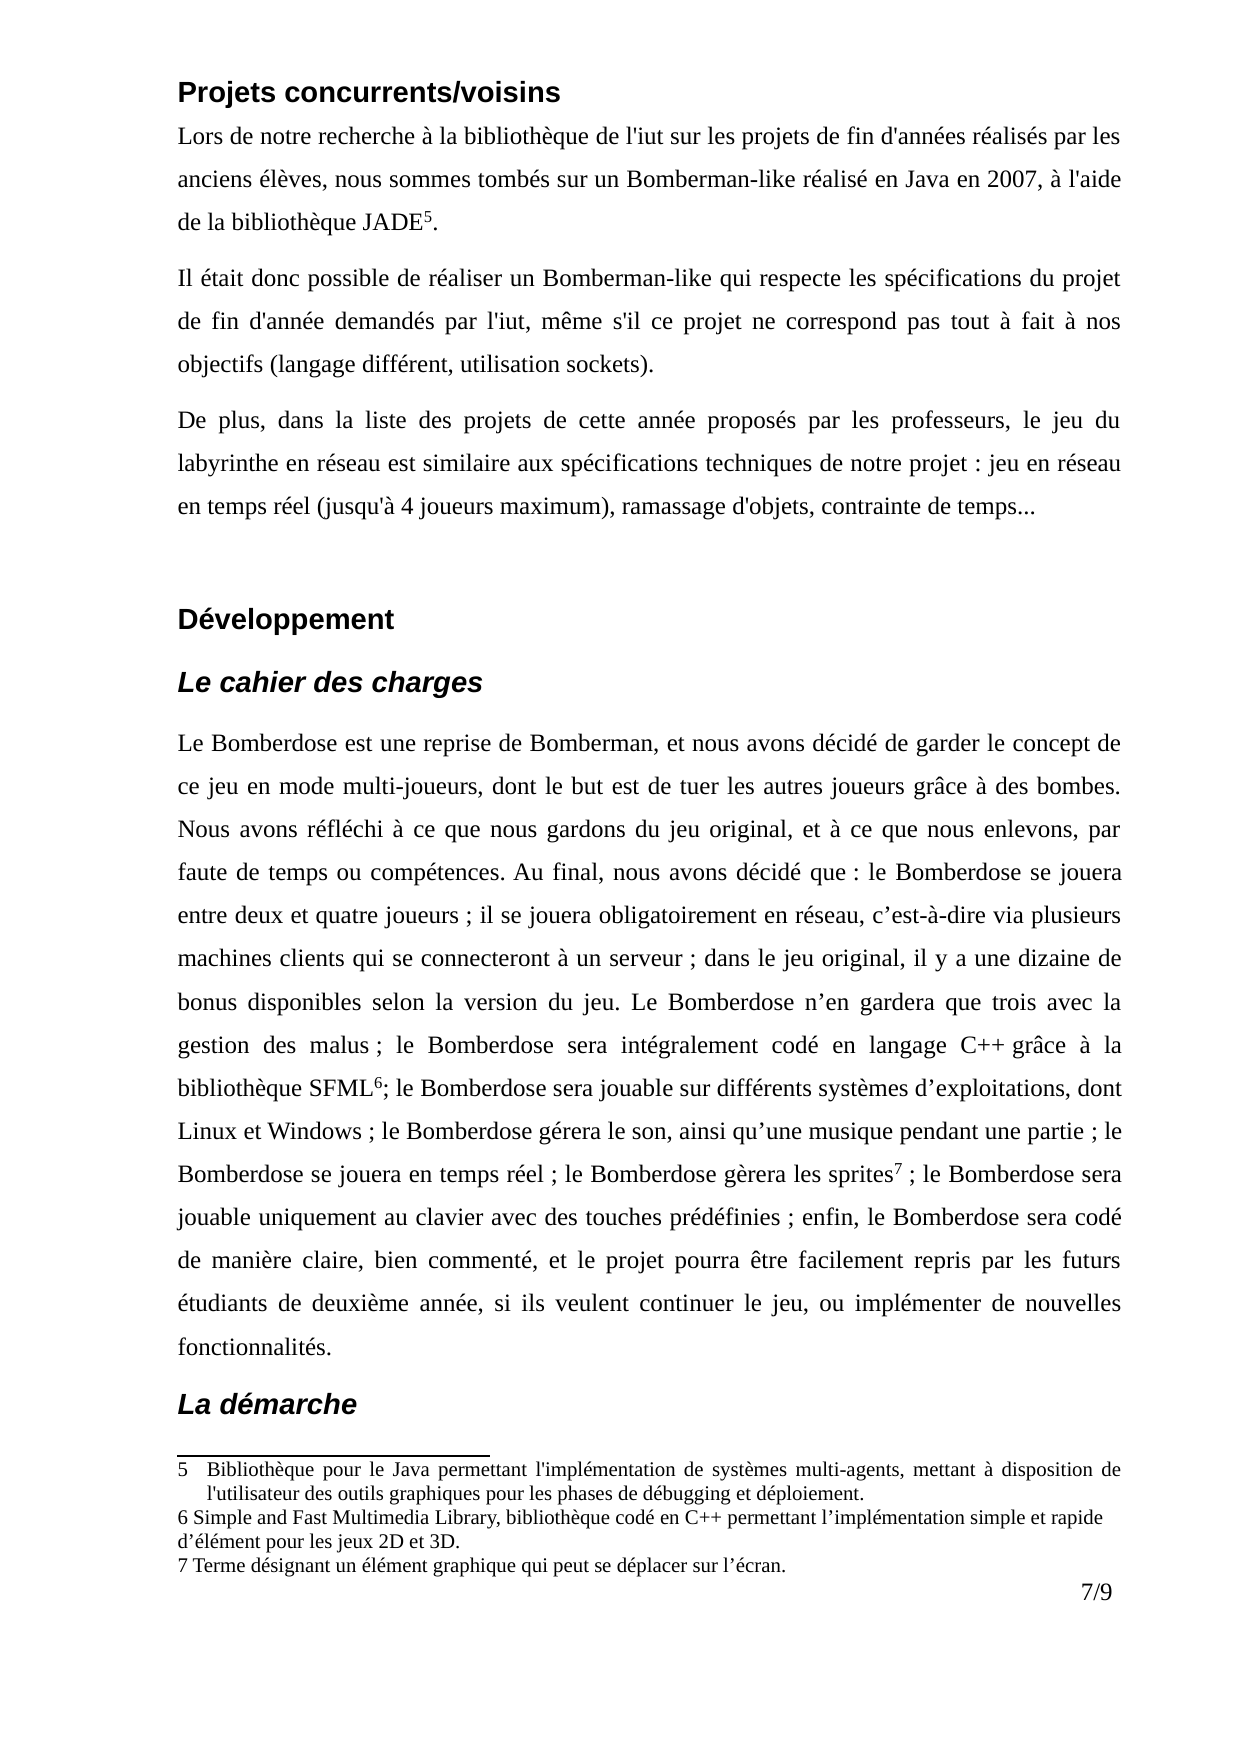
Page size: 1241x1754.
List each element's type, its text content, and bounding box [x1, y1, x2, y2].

text Terme désignant un élément graphique qui peut se déplacer sur l’écran. [177, 1553, 1122, 1577]
text Simple and Fast Multimedia Library, bibliothèque codé en C++ permettant l’implémentation simple et rapide d’élément pour les jeux 2D et 3D. [177, 1505, 1122, 1553]
text De plus, dans la liste des projets de cette année proposés par les professeurs, le jeu du labyrinthe en réseau est similaire aux spécifications techniques de notre projet : jeu en réseau en temps réel (jusqu'à 4 joueurs maximum), ramassage d'objets, contrainte de temps... [177, 405, 1122, 520]
text Lors de notre recherche à la bibliothèque de l'iut sur les projets de fin d'années réalisés par les anciens élèves, nous sommes tombés sur un Bomberman-like réalisé en Java en 2007, à l'aide de la bibliothèque JADE. [177, 121, 1122, 236]
text Le Bomberdose est une reprise de Bomberman, et nous avons décidé de garder le concept de ce jeu en mode multi-joueurs, dont le but est de tuer les autres joueurs grâce à des bombes. Nous avons réfléchi à ce que nous gardons du jeu original, et à ce que nous enlevons, par faute de temps ou compétences. Au final, nous avons décidé que : le Bomberdose se jouera entre deux et quatre joueurs ; il se jouera obligatoirement en réseau, c’est-à-dire via plusieurs machines clients qui se connecteront à un serveur ; dans le jeu original, il y a une dizaine de bonus disponibles selon la version du jeu. Le Bomberdose n’en gardera que trois avec la gestion des malus ; le Bomberdose sera intégralement codé en langage C++ grâce à la bibliothèque SFML; le Bomberdose sera jouable sur différents systèmes d’exploitations, dont Linux et Windows ; le Bomberdose gérera le son, ainsi qu’une musique pendant une partie ; le Bomberdose se jouera en temps réel ; le Bomberdose gèrera les sprites ; le Bomberdose sera jouable uniquement au clavier avec des touches prédéfinies ; enfin, le Bomberdose sera codé de manière claire, bien commenté, et le projet pourra être facilement repris par les futurs étudiants de deuxième année, si ils veulent continuer le jeu, ou implémenter de nouvelles fonctionnalités. [177, 728, 1122, 1360]
text Il était donc possible de réaliser un Bomberman-like qui respecte les spécifications du projet de fin d'année demandés par l'iut, même s'il ce projet ne correspond pas tout à fait à nos objectifs (langage différent, utilisation sockets). [177, 263, 1122, 378]
subtitle Projets concurrents/voisins [177, 75, 1122, 108]
text La démarche [177, 1387, 1122, 1421]
text Le cahier des charges [177, 665, 1122, 699]
text Bibliothèque pour le Java permettant l'implémentation de systèmes multi-agents, mettant à disposition de l'utilisateur des outils graphiques pour les phases de débugging et déploiement. [177, 1457, 1122, 1505]
text Développement [177, 602, 1122, 636]
